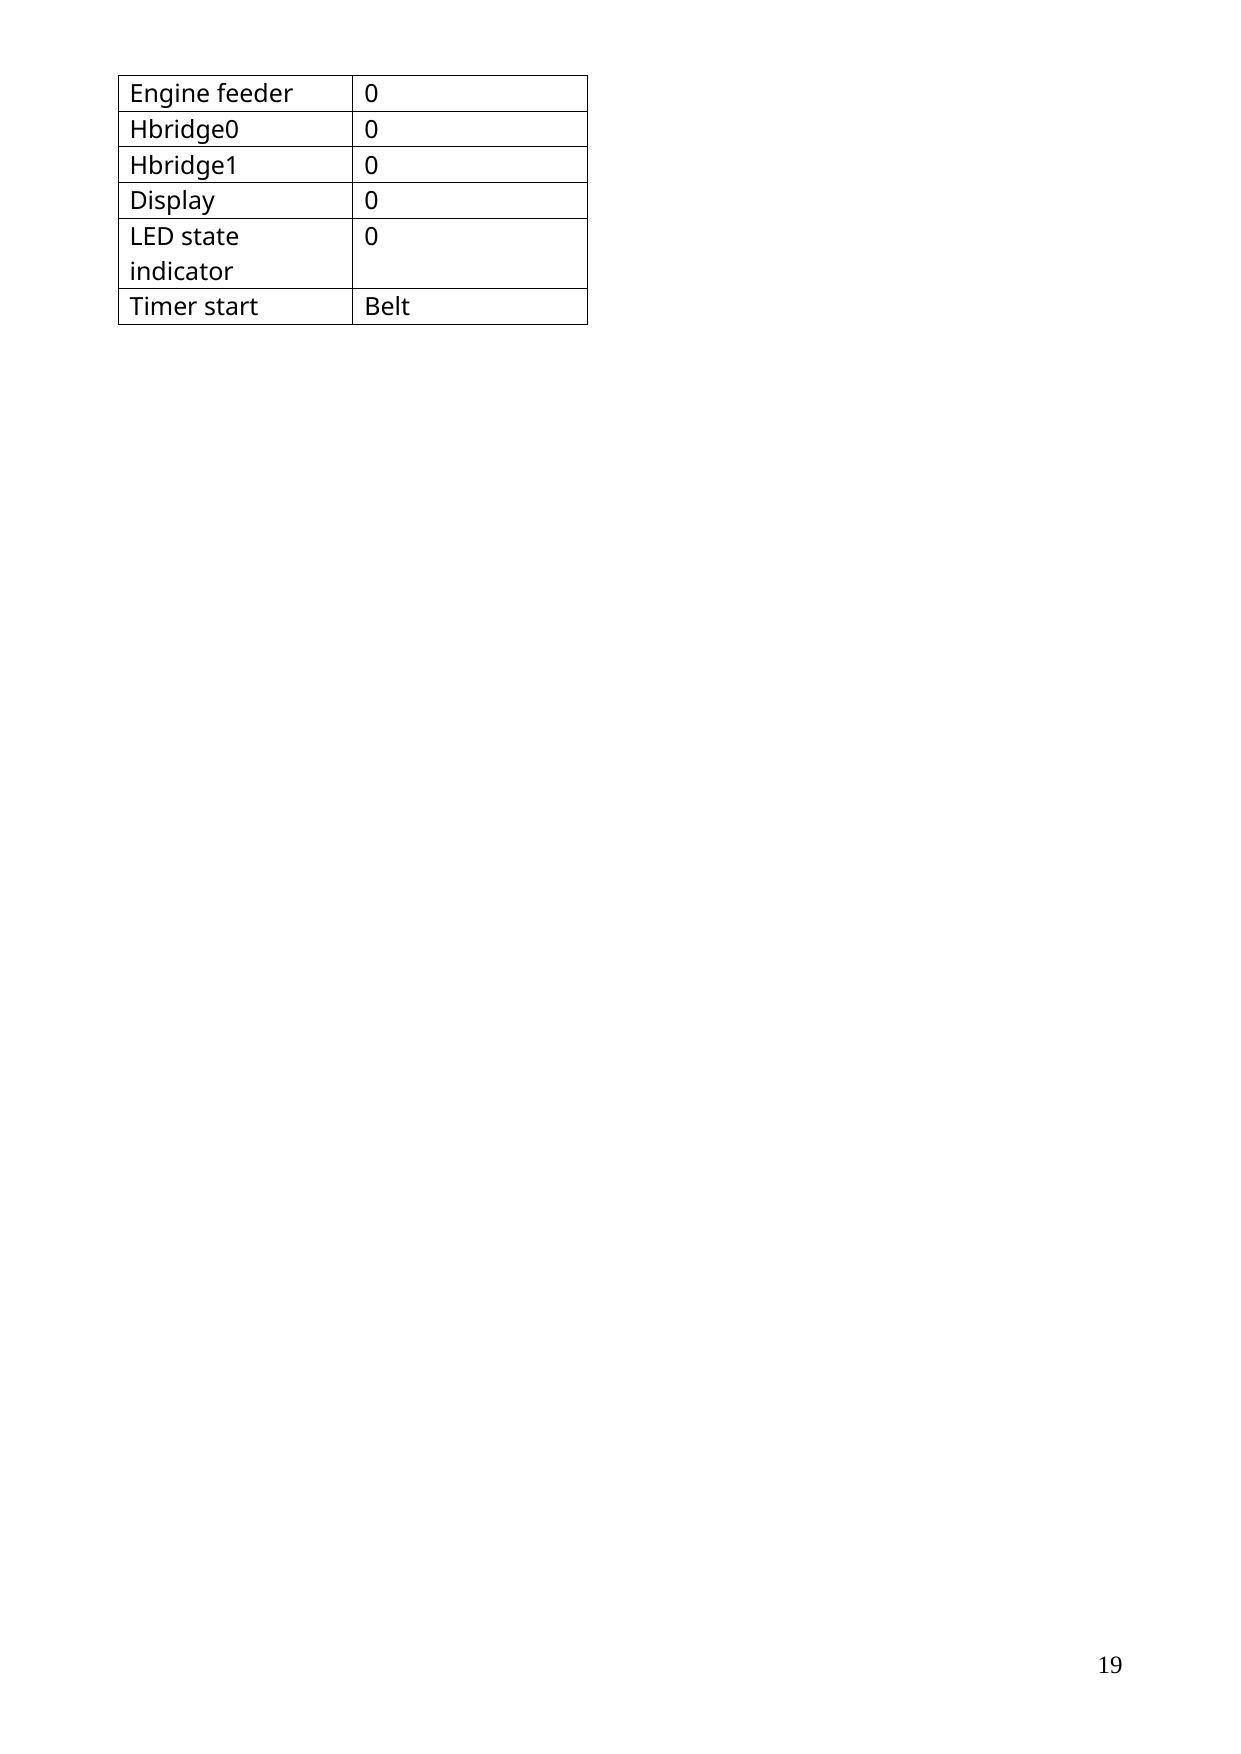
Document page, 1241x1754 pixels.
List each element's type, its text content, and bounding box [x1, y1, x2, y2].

table_cell LED state indicator [119, 219, 352, 288]
table_cell Hbridge1 [119, 147, 352, 182]
table_cell Engine feeder [119, 76, 352, 111]
table_cell 0 [353, 112, 587, 146]
table_cell Timer start [119, 289, 352, 323]
table_cell Display [119, 183, 352, 217]
table_cell 0 [353, 219, 587, 288]
table_cell 0 [353, 76, 587, 111]
table_cell Hbridge0 [119, 112, 352, 146]
table_cell 0 [353, 147, 587, 182]
table_cell Belt [353, 289, 587, 323]
table_cell 0 [353, 183, 587, 217]
